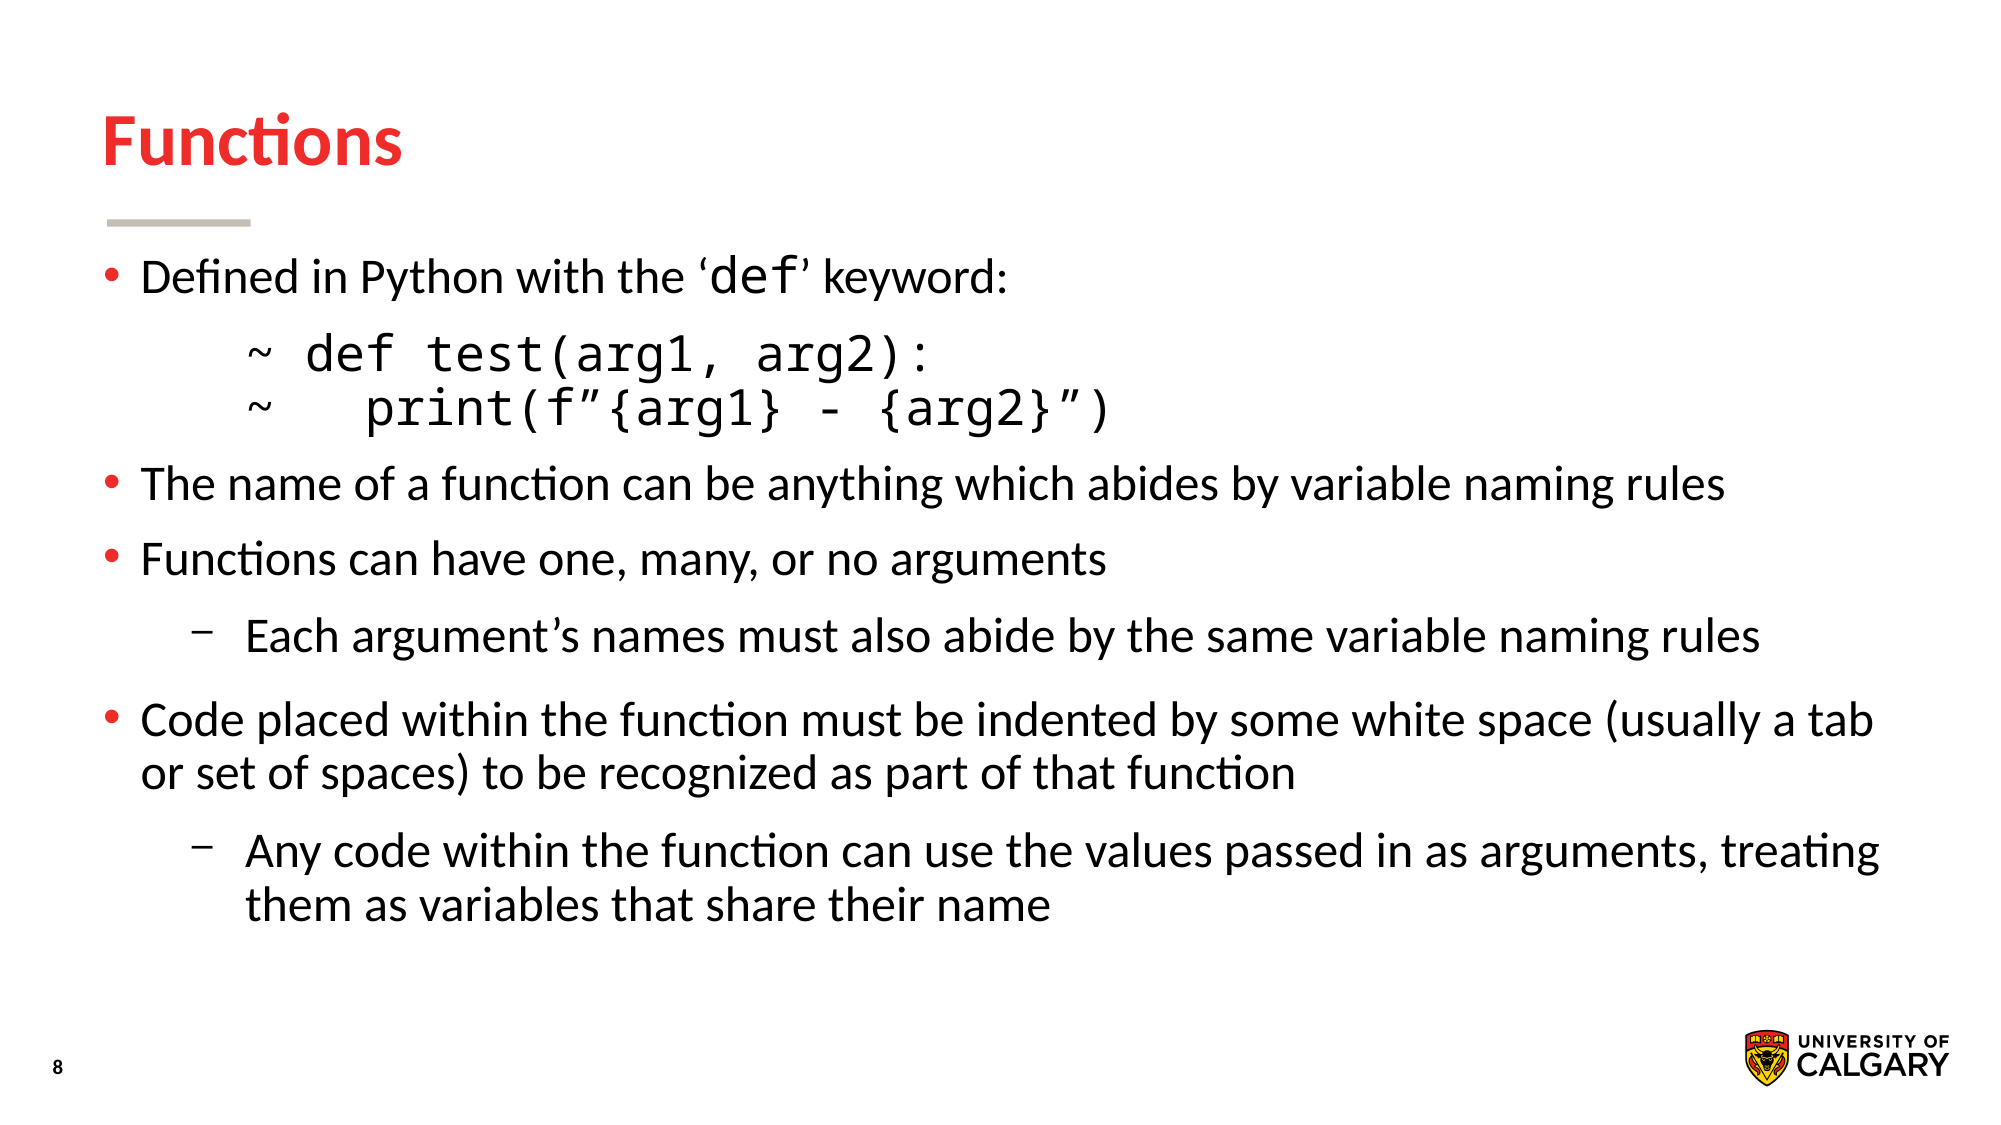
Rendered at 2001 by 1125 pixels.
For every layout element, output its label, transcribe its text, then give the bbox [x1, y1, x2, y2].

picture [1722, 1012, 1972, 1099]
title Functions [87, 60, 1774, 222]
list Defined in Python with the ‘def’ keyword: ~ def test(arg1, arg2): ~ print(f”{arg1} - {arg2}”) The name of a function can be anything which abides by variable naming rules Functions can have one, many, or no arguments Each argument’s names must also abide by the same variable naming rules Code placed within the function must be indented by some white space (usually a tab or set of spaces) to be recognized as part of that function Any code within the function can use the values passed in as arguments, treating them as variables that share their name [88, 243, 1912, 957]
